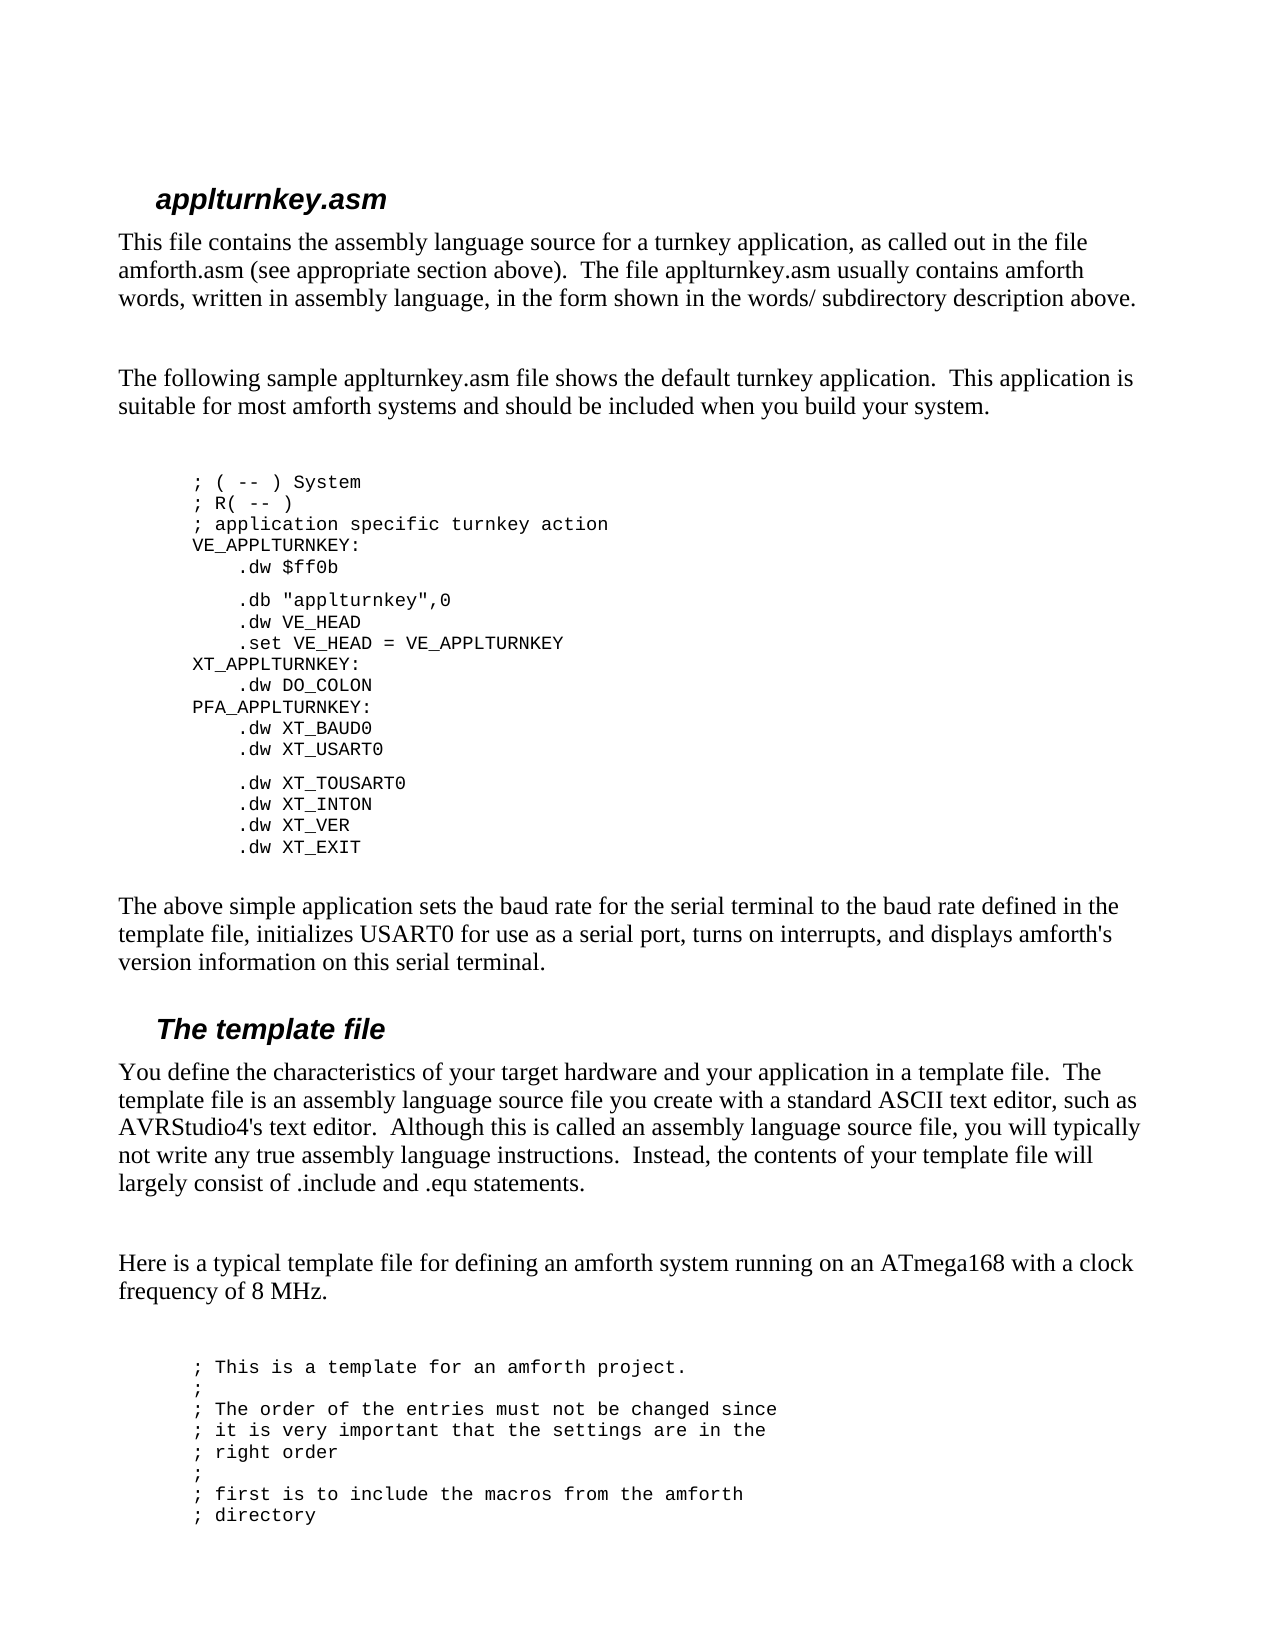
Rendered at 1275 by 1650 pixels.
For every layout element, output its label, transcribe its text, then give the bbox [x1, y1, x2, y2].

text .dw XT_TOUSART0 .dw XT_INTON .dw XT_VER .dw XT_EXIT [192, 774, 1157, 880]
subtitle The template file [118, 1013, 1157, 1046]
text .db "applturnkey",0 .dw VE_HEAD .set VE_HEAD = VE_APPLTURNKEY XT_APPLTURNKEY: .dw DO_COLON PFA_APPLTURNKEY: .dw XT_BAUD0 .dw XT_USART0 [192, 591, 1157, 761]
subtitle applturnkey.asm [118, 183, 1157, 216]
text The above simple application sets the baud rate for the serial terminal to the baud rate defined in the template file, initializes USART0 for use as a serial port, turns on interrupts, and displays amforth's version information on this serial terminal. [118, 892, 1157, 976]
text Here is a typical template file for defining an amforth system running on an ATmega168 with a clock frequency of 8 MHz. [118, 1249, 1157, 1305]
text The following sample applturnkey.asm file shows the default turnkey application. This application is suitable for most amforth systems and should be included when you build your system. [118, 364, 1157, 420]
text ; ( -- ) System ; R( -- ) ; application specific turnkey action VE_APPLTURNKEY: .dw $ff0b [192, 472, 1157, 579]
text This file contains the assembly language source for a turnkey application, as called out in the file amforth.asm (see appropriate section above). The file applturnkey.asm usually contains amforth words, written in assembly language, in the form shown in the words/ subdirectory description above. [118, 228, 1157, 312]
text ; This is a template for an amforth project. ; ; The order of the entries must not be changed since ; it is very important that the settings are in the ; right order ; ; first is to include the macros from the amforth ; directory [192, 1357, 1157, 1527]
text You define the characteristics of your target hardware and your application in a template file. The template file is an assembly language source file you create with a standard ASCII text editor, such as AVRStudio4's text editor. Although this is called an assembly language source file, you will typically not write any true assembly language instructions. Instead, the contents of your template file will largely consist of .include and .equ statements. [118, 1058, 1157, 1197]
